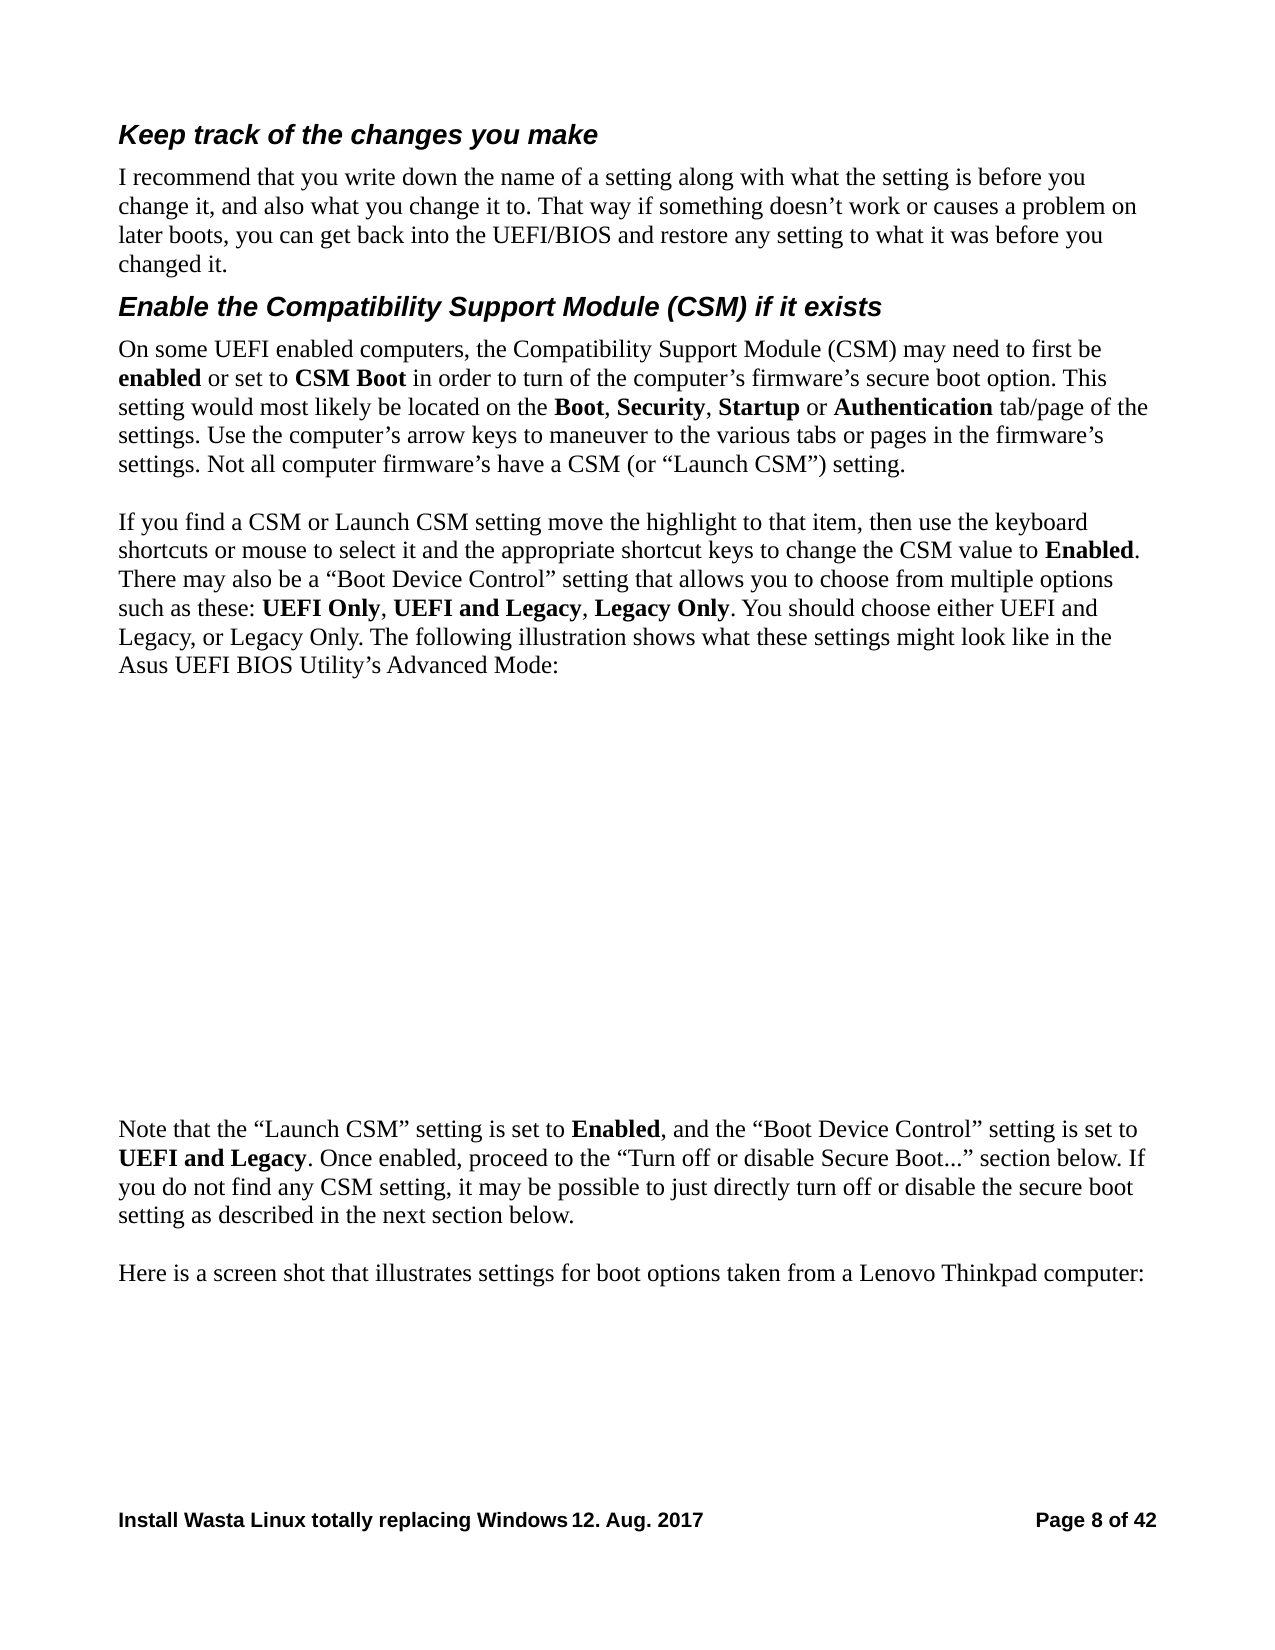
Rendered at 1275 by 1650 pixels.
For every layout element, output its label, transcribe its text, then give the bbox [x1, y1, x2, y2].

text I recommend that you write down the name of a setting along with what the setting is before you change it, and also what you change it to. That way if something doesn’t work or causes a problem on later boots, you can get back into the UEFI/BIOS and restore any setting to what it was before you changed it. [118, 162, 1157, 277]
subtitle Enable the Compatibility Support Module (CSM) if it exists [118, 290, 1157, 322]
text If you find a CSM or Launch CSM setting move the highlight to that item, then use the keyboard shortcuts or mouse to select it and the appropriate shortcut keys to change the CSM value to Enabled. There may also be a “Boot Device Control” setting that allows you to choose from multiple options such as these: UEFI Only, UEFI and Legacy, Legacy Only. You should choose either UEFI and Legacy, or Legacy Only. The following illustration shows what these settings might look like in the Asus UEFI BIOS Utility’s Advanced Mode: [118, 507, 1157, 679]
text Here is a screen shot that illustrates settings for boot options taken from a Lenovo Thinkpad computer: [118, 1258, 1157, 1287]
text Note that the “Launch CSM” setting is set to Enabled, and the “Boot Device Control” setting is set to UEFI and Legacy. Once enabled, proceed to the “Turn off or disable Secure Boot...” section below. If you do not find any CSM setting, it may be possible to just directly turn off or disable the secure boot setting as described in the next section below. [118, 1052, 1157, 1229]
subtitle Keep track of the changes you make [118, 118, 1157, 150]
text On some UEFI enabled computers, the Compatibility Support Module (CSM) may need to first be enabled or set to CSM Boot in order to turn of the computer’s firmware’s secure boot option. This setting would most likely be located on the Boot, Security, Startup or Authentication tab/page of the settings. Use the computer’s arrow keys to maneuver to the various tabs or pages in the firmware’s settings. Not all computer firmware’s have a CSM (or “Launch CSM”) setting. [118, 334, 1157, 478]
